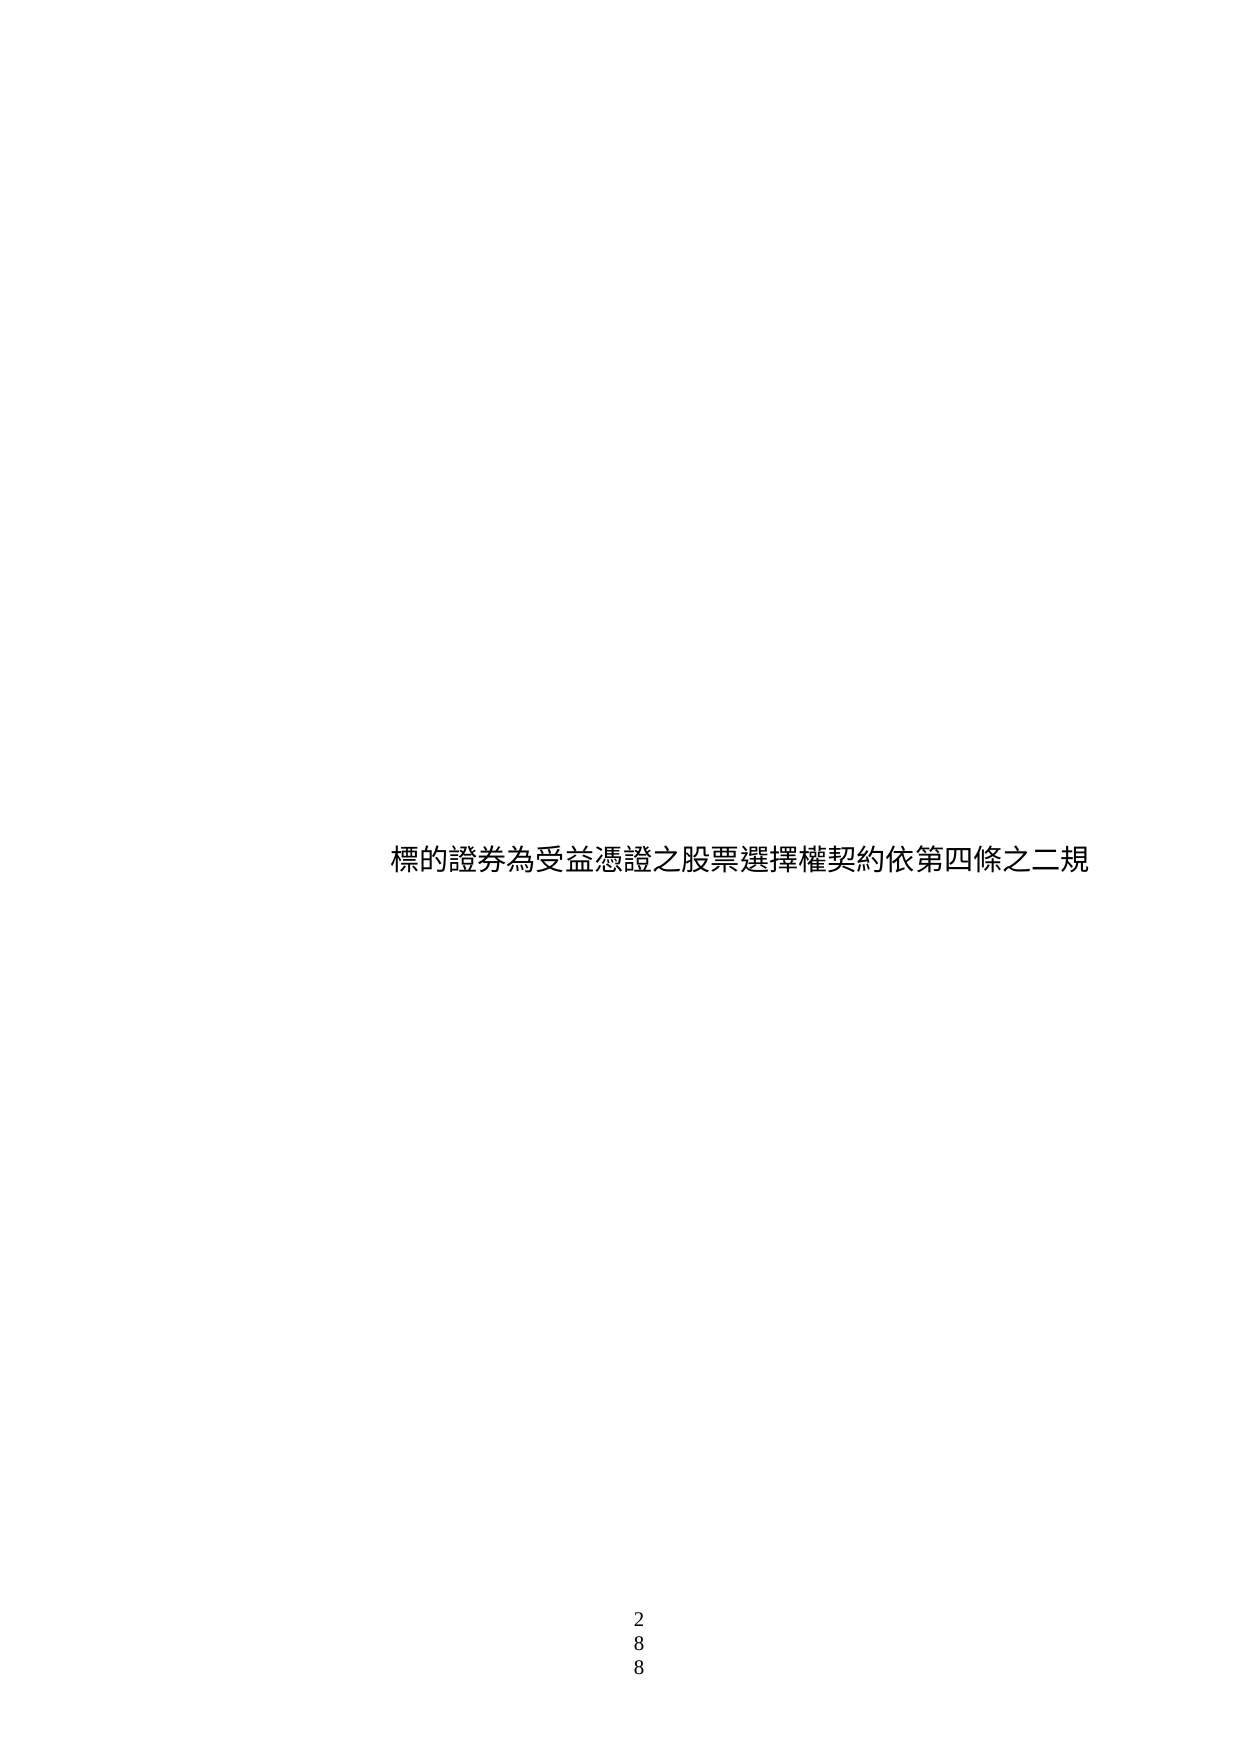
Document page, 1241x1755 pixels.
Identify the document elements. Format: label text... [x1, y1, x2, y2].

text 標的證券為受益憑證之股票選擇權契約依第四條之二規 [327, 816, 1106, 879]
